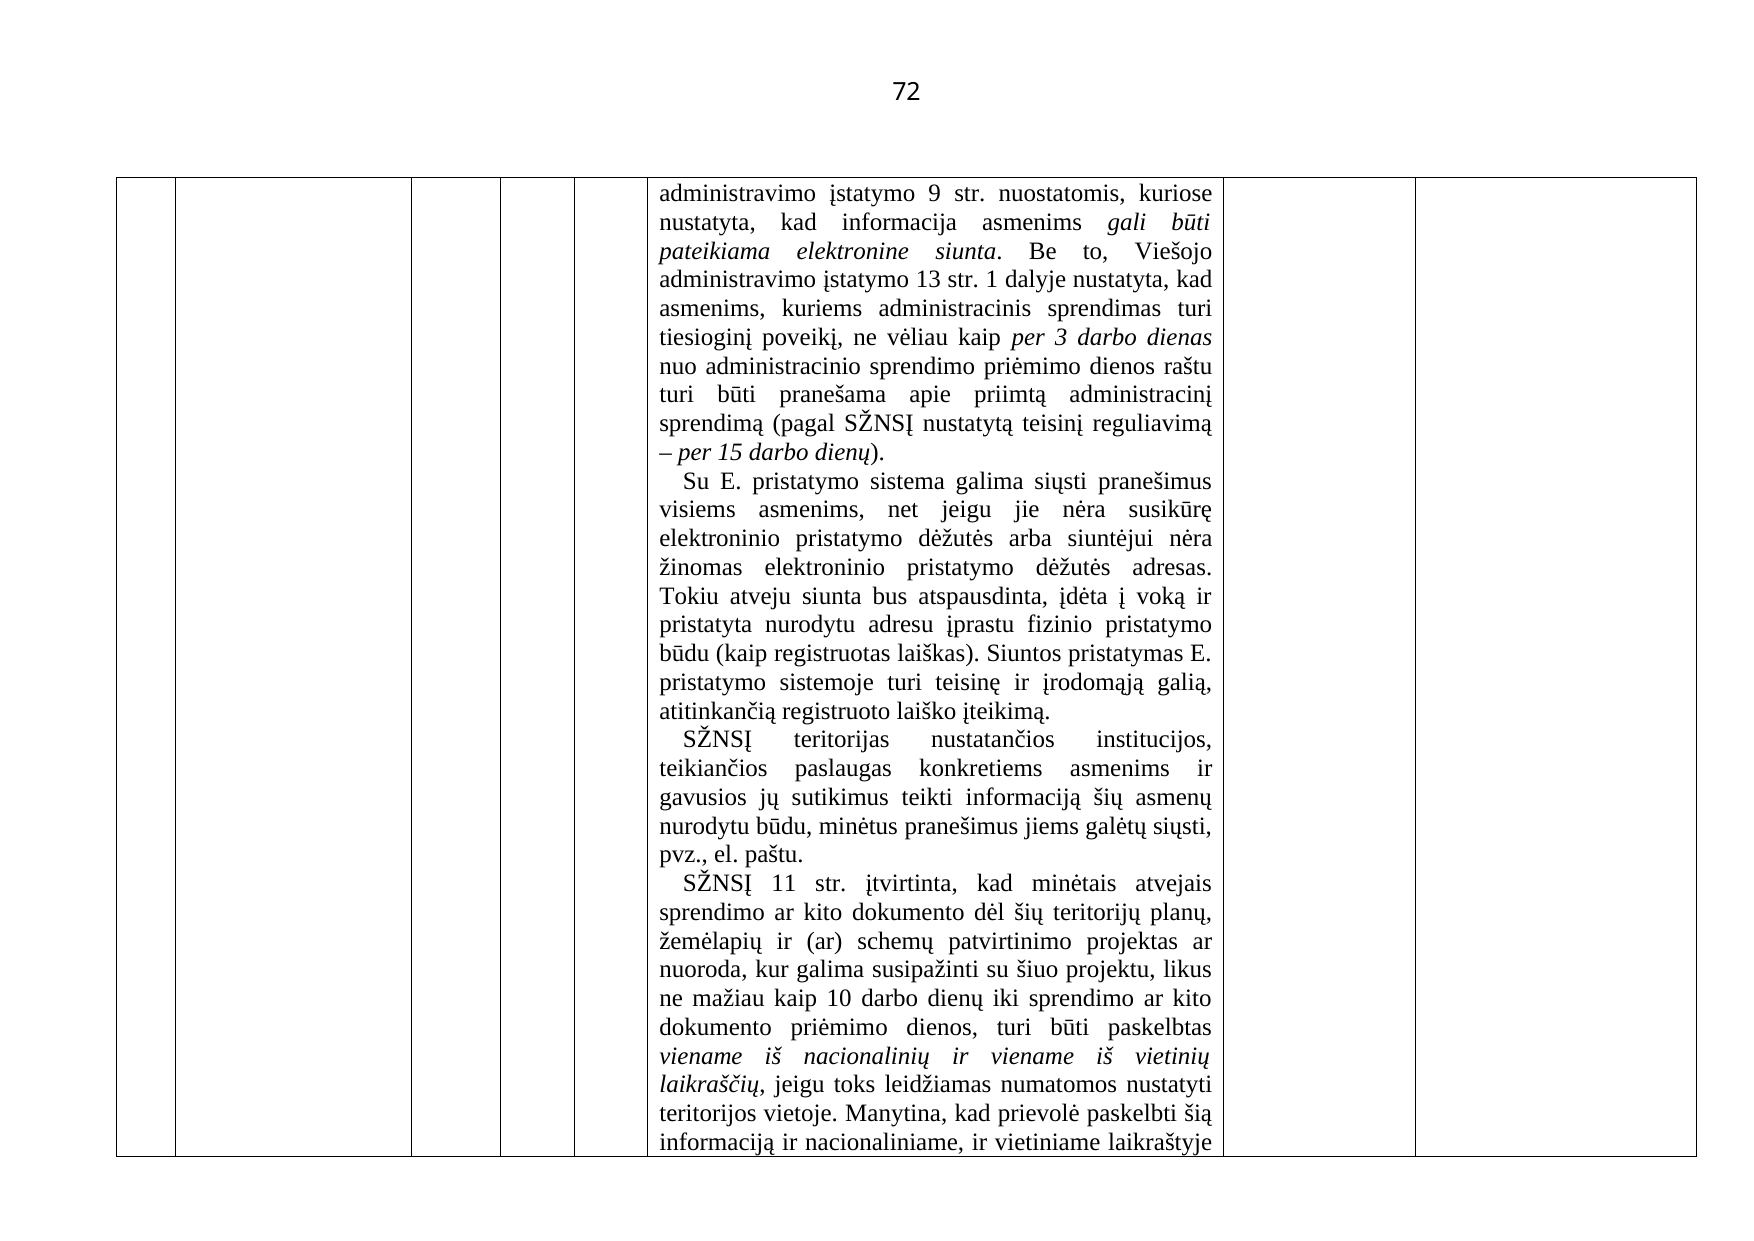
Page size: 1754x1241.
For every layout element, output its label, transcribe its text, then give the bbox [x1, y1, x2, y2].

table_cell [1416, 178, 1696, 1156]
table_cell [412, 178, 500, 1156]
table_cell [1224, 178, 1415, 1156]
table_cell [117, 178, 175, 1156]
table_cell [501, 178, 574, 1156]
table_cell [575, 178, 647, 1156]
table_cell [176, 178, 411, 1156]
table_cell administravimo įstatymo 9 str. nuostatomis, kuriose nustatyta, kad informacija asmenims gali būti pateikiama elektronine siunta. Be to, Viešojo administravimo įstatymo 13 str. 1 dalyje nustatyta, kad asmenims, kuriems administracinis sprendimas turi tiesioginį poveikį, ne vėliau kaip per 3 darbo dienas nuo administracinio sprendimo priėmimo dienos raštu turi būti pranešama apie priimtą administracinį sprendimą (pagal SŽNSĮ nustatytą teisinį reguliavimą – per 15 darbo dienų). Su E. pristatymo sistema galima siųsti pranešimus visiems asmenims, net jeigu jie nėra susikūrę elektroninio pristatymo dėžutės arba siuntėjui nėra žinomas elektroninio pristatymo dėžutės adresas. Tokiu atveju siunta bus atspausdinta, įdėta į voką ir pristatyta nurodytu adresu įprastu fizinio pristatymo būdu (kaip registruotas laiškas). Siuntos pristatymas E. pristatymo sistemoje turi teisinę ir įrodomąją galią, atitinkančią registruoto laiško įteikimą. SŽNSĮ teritorijas nustatančios institucijos, teikiančios paslaugas konkretiems asmenims ir gavusios jų sutikimus teikti informaciją šių asmenų nurodytu būdu, minėtus pranešimus jiems galėtų siųsti, pvz., el. paštu. SŽNSĮ 11 str. įtvirtinta, kad minėtais atvejais sprendimo ar kito dokumento dėl šių teritorijų planų, žemėlapių ir (ar) schemų patvirtinimo projektas ar nuoroda, kur galima susipažinti su šiuo projektu, likus ne mažiau kaip 10 darbo dienų iki sprendimo ar kito dokumento priėmimo dienos, turi būti paskelbtas viename iš nacionalinių ir viename iš vietinių laikraščių, jeigu toks leidžiamas numatomos nustatyti teritorijos vietoje. Manytina, kad prievolė paskelbti šią informaciją ir nacionaliniame, ir vietiniame laikraštyje [648, 178, 1223, 1156]
